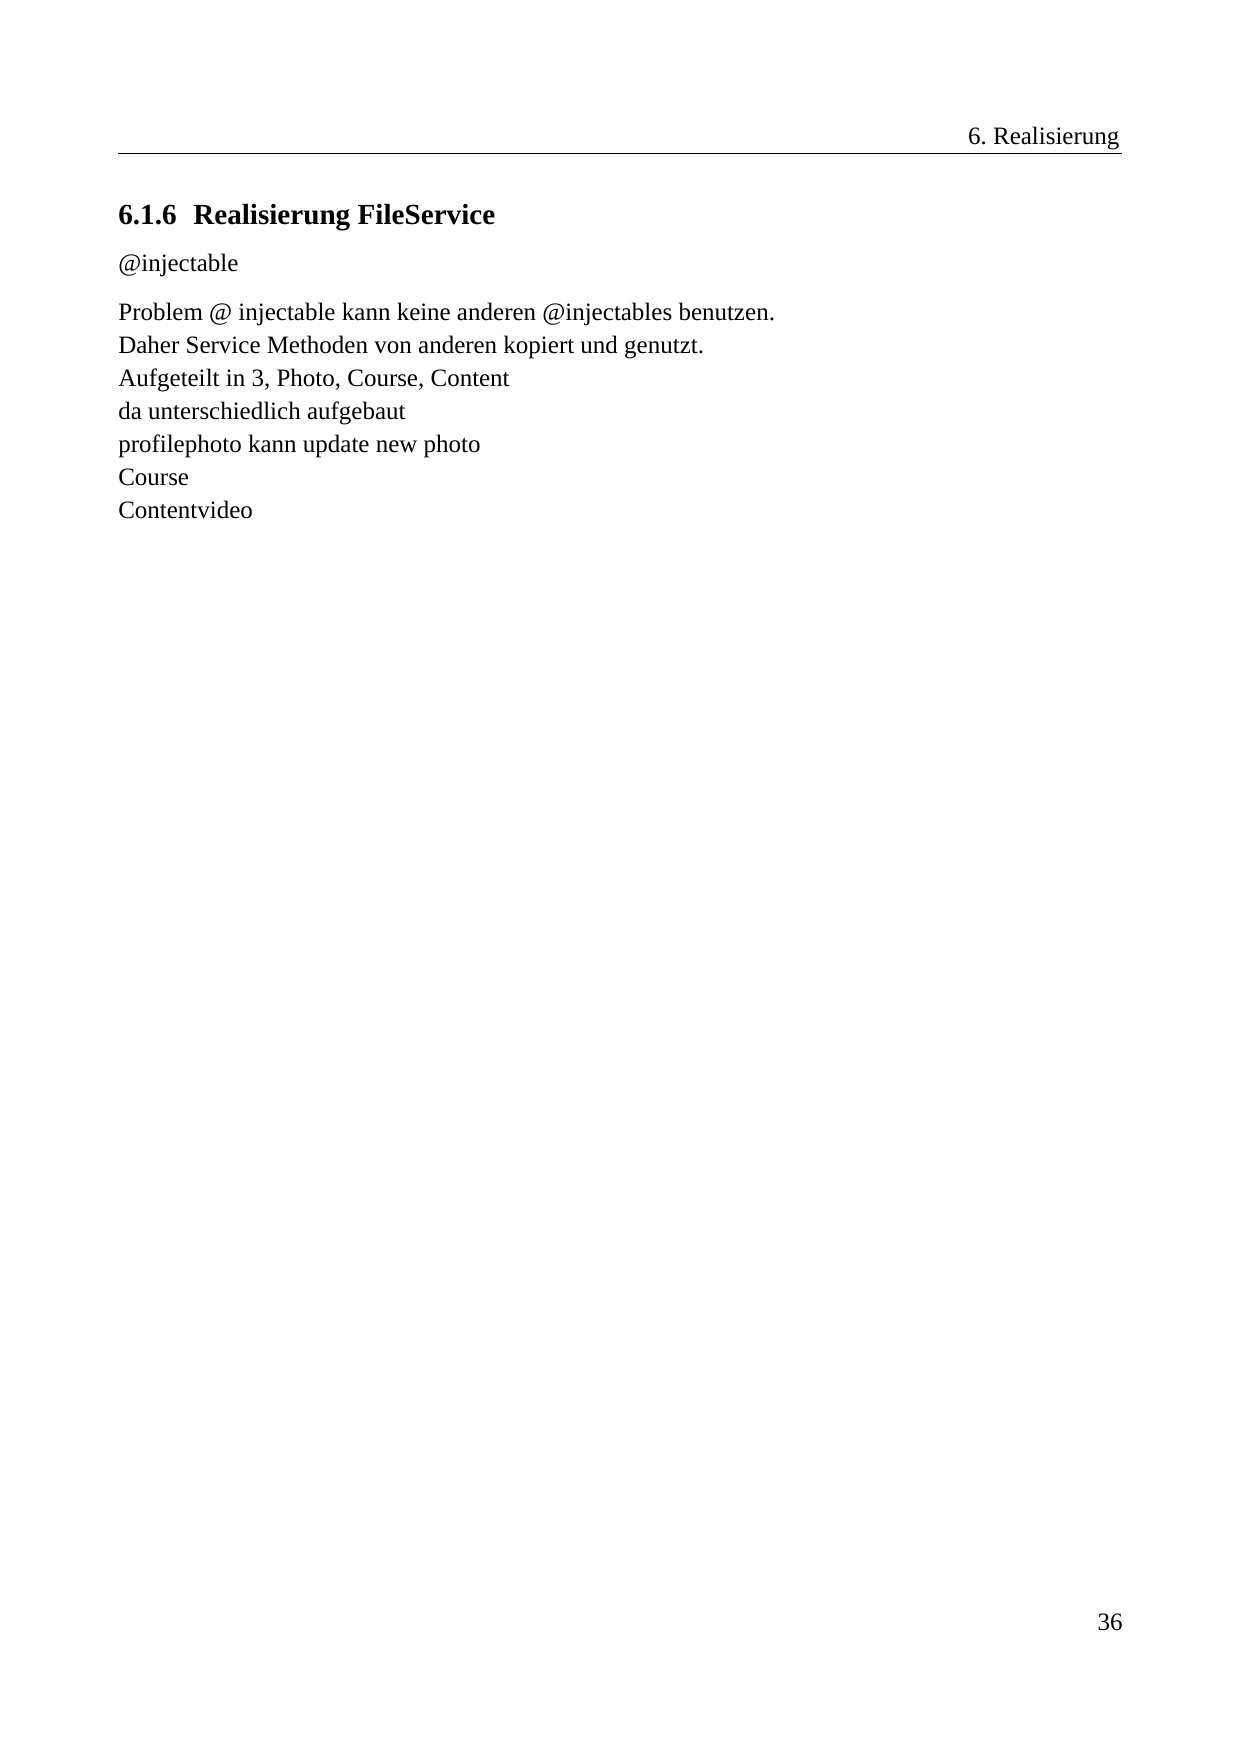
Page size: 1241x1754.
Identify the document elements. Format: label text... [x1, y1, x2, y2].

text Problem @ injectable kann keine anderen @injectables benutzen. [118, 297, 1122, 326]
subtitle Realisierung FileService [118, 197, 1122, 230]
text profilephoto kann update new photo [118, 429, 1122, 458]
text @injectable [118, 248, 1122, 277]
text Aufgeteilt in 3, Photo, Course, Content [118, 363, 1122, 392]
text Course [118, 462, 1122, 491]
text da unterschiedlich aufgebaut [118, 396, 1122, 425]
text Daher Service Methoden von anderen kopiert und genutzt. [118, 330, 1122, 359]
text Contentvideo [118, 495, 1122, 524]
